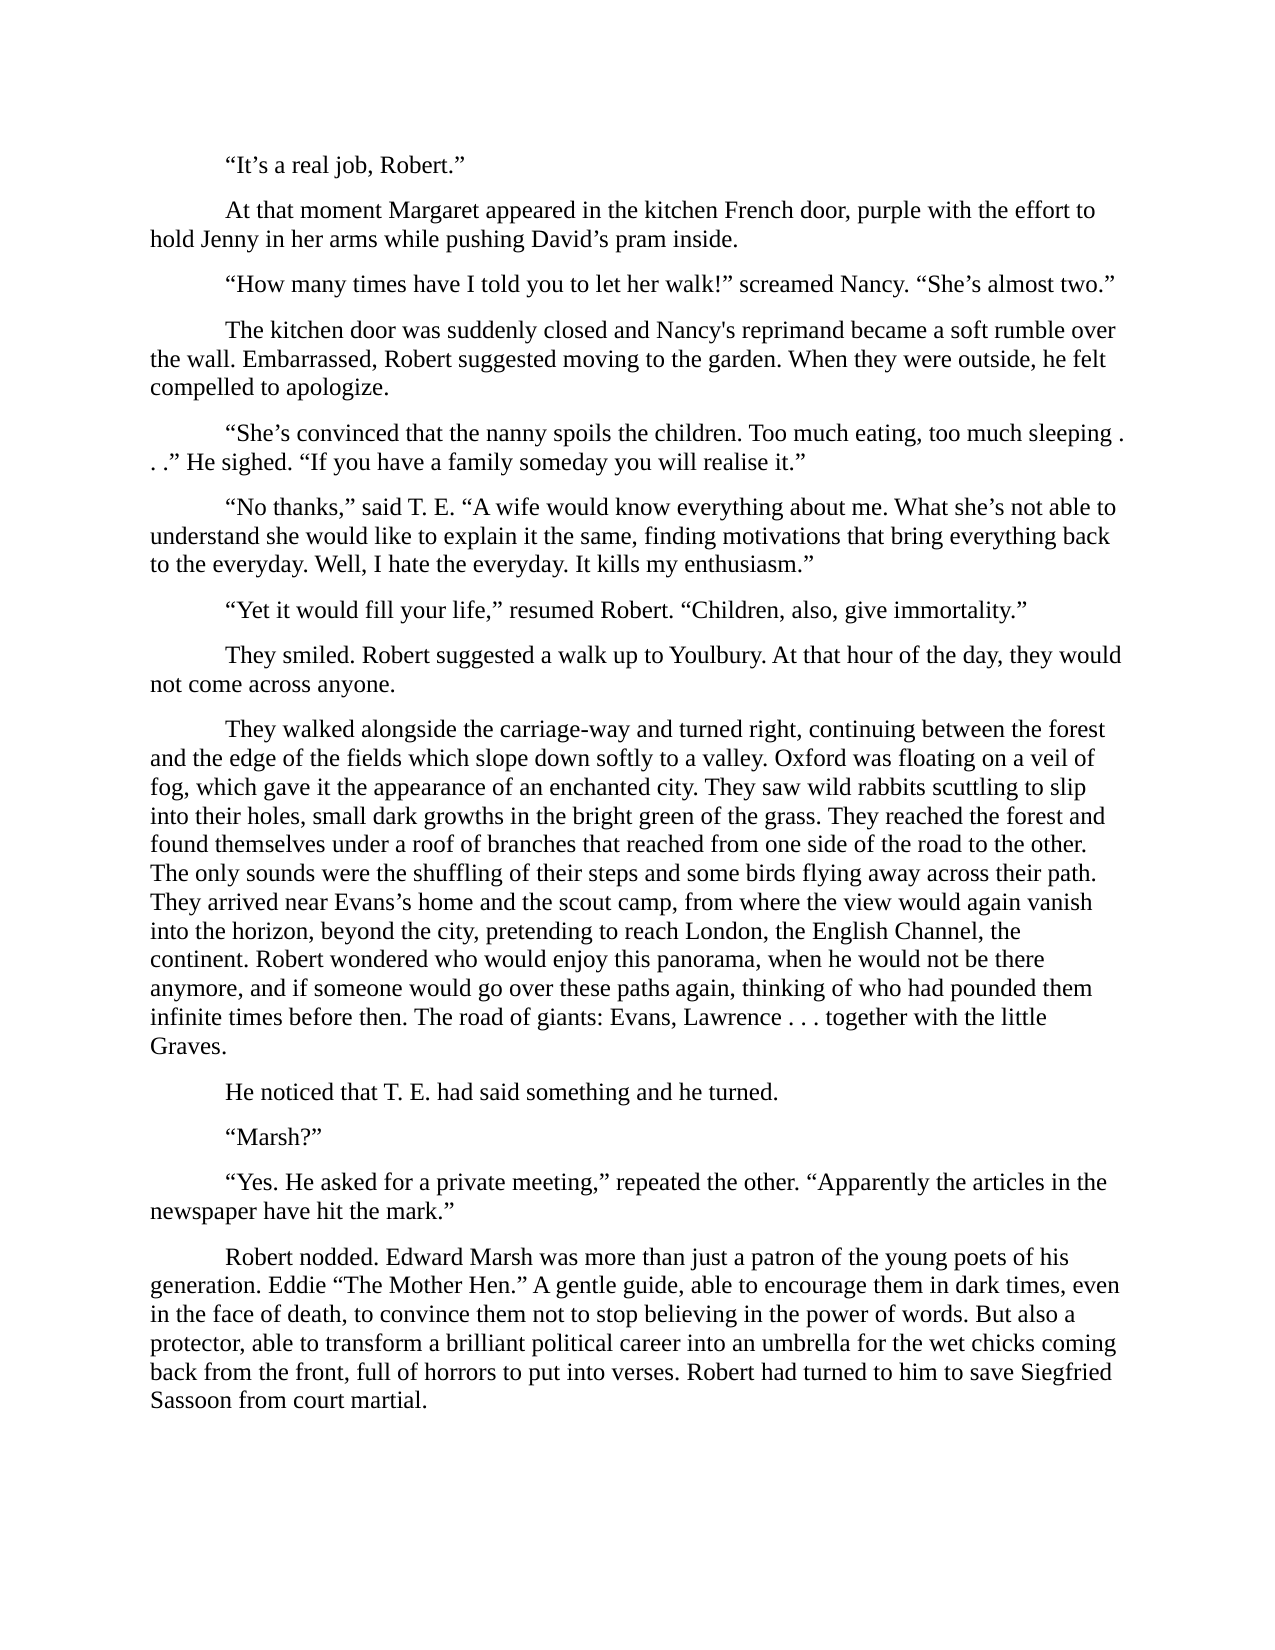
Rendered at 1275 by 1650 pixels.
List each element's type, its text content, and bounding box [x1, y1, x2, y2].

text “Marsh?” [150, 1122, 1125, 1151]
text “How many times have I told you to let her walk!” screamed Nancy. “She’s almost two.” [150, 269, 1125, 298]
text At that moment Margaret appeared in the kitchen French door, purple with the effort to hold Jenny in her arms while pushing David’s pram inside. [150, 195, 1125, 253]
text The kitchen door was suddenly closed and Nancy's reprimand became a soft rumble over the wall. Embarrassed, Robert suggested moving to the garden. When they were outside, he felt compelled to apologize. [150, 315, 1125, 401]
text He noticed that T. E. had said something and he turned. [150, 1077, 1125, 1105]
text “Yet it would fill your life,” resumed Robert. “Children, also, give immortality.” [150, 595, 1125, 624]
text Robert nodded. Edward Marsh was more than just a patron of the young poets of his generation. Eddie “The Mother Hen.” A gentle guide, able to encourage them in dark times, even in the face of death, to convince them not to stop believing in the power of words. But also a protector, able to transform a brilliant political career into an umbrella for the wet chicks coming back from the front, full of horrors to put into verses. Robert had turned to him to save Siegfried Sassoon from court martial. [150, 1242, 1125, 1414]
text They smiled. Robert suggested a walk up to Youlbury. At that hour of the day, they would not come across anyone. [150, 640, 1125, 698]
text “Yes. He asked for a private meeting,” repeated the other. “Apparently the articles in the newspaper have hit the mark.” [150, 1167, 1125, 1225]
text They walked alongside the carriage-way and turned right, continuing between the forest and the edge of the fields which slope down softly to a valley. Oxford was floating on a veil of fog, which gave it the appearance of an enchanted city. They saw wild rabbits scuttling to slip into their holes, small dark growths in the bright green of the grass. They reached the forest and found themselves under a roof of branches that reached from one side of the road to the other. The only sounds were the shuffling of their steps and some birds flying away across their path. They arrived near Evans’s home and the scout camp, from where the view would again vanish into the horizon, beyond the city, pretending to reach London, the English Channel, the continent. Robert wondered who would enjoy this panorama, when he would not be there anymore, and if someone would go over these paths again, thinking of who had pounded them infinite times before then. The road of giants: Evans, Lawrence . . . together with the little Graves. [150, 714, 1125, 1060]
text “She’s convinced that the nanny spoils the children. Too much eating, too much sleeping . . .” He sighed. “If you have a family someday you will realise it.” [150, 418, 1125, 475]
text “It’s a real job, Robert.” [150, 150, 1125, 179]
text “No thanks,” said T. E. “A wife would know everything about me. What she’s not able to understand she would like to explain it the same, finding motivations that bring everything back to the everyday. Well, I hate the everyday. It kills my enthusiasm.” [150, 492, 1125, 578]
